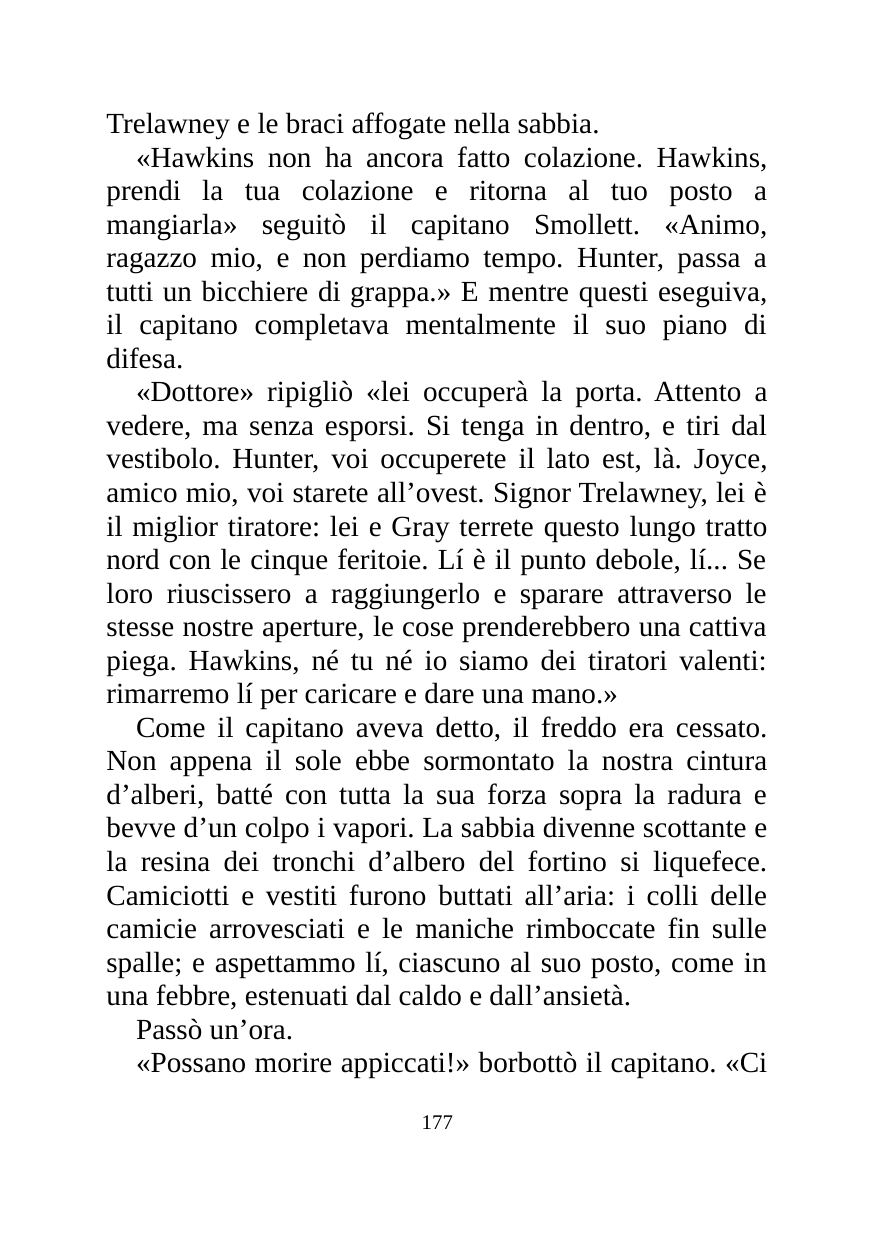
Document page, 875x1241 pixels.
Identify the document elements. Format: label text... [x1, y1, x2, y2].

text «Dottore» ripigliò «lei occuperà la porta. Attento a vedere, ma senza esporsi. Si tenga in dentro, e tiri dal vestibolo. Hunter, voi occuperete il lato est, là. Joyce, amico mio, voi starete all’ovest. Signor Trelawney, lei è il miglior tiratore: lei e Gray terrete questo lungo tratto nord con le cinque feritoie. Lí è il punto debole, lí... Se loro riuscissero a raggiungerlo e sparare attraverso le stesse nostre aperture, le cose prenderebbero una cattiva piega. Hawkins, né tu né io siamo dei tiratori valenti: rimarremo lí per caricare e dare una mano.» [106, 374, 768, 710]
text «Possano morire appiccati!» borbottò il capitano. «Ci [106, 1045, 768, 1079]
text Come il capitano aveva detto, il freddo era cessato. Non appena il sole ebbe sormontato la nostra cintura d’alberi, batté con tutta la sua forza sopra la radura e bevve d’un colpo i vapori. La sabbia divenne scottante e la resina dei tronchi d’albero del fortino si liquefece. Camiciotti e vestiti furono buttati all’aria: i colli delle camicie arrovesciati e le maniche rimboccate fin sulle spalle; e aspettammo lí, ciascuno al suo posto, come in una febbre, estenuati dal caldo e dall’ansietà. [106, 710, 768, 1012]
text «Hawkins non ha ancora fatto colazione. Hawkins, prendi la tua colazione e ritorna al tuo posto a mangiarla» seguitò il capitano Smollett. «Animo, ragazzo mio, e non perdiamo tempo. Hunter, passa a tutti un bicchiere di grappa.» E mentre questi eseguiva, il capitano completava mentalmente il suo piano di difesa. [106, 140, 768, 374]
text Trelawney e le braci affogate nella sabbia. [106, 106, 768, 140]
text Passò un’ora. [106, 1012, 768, 1045]
